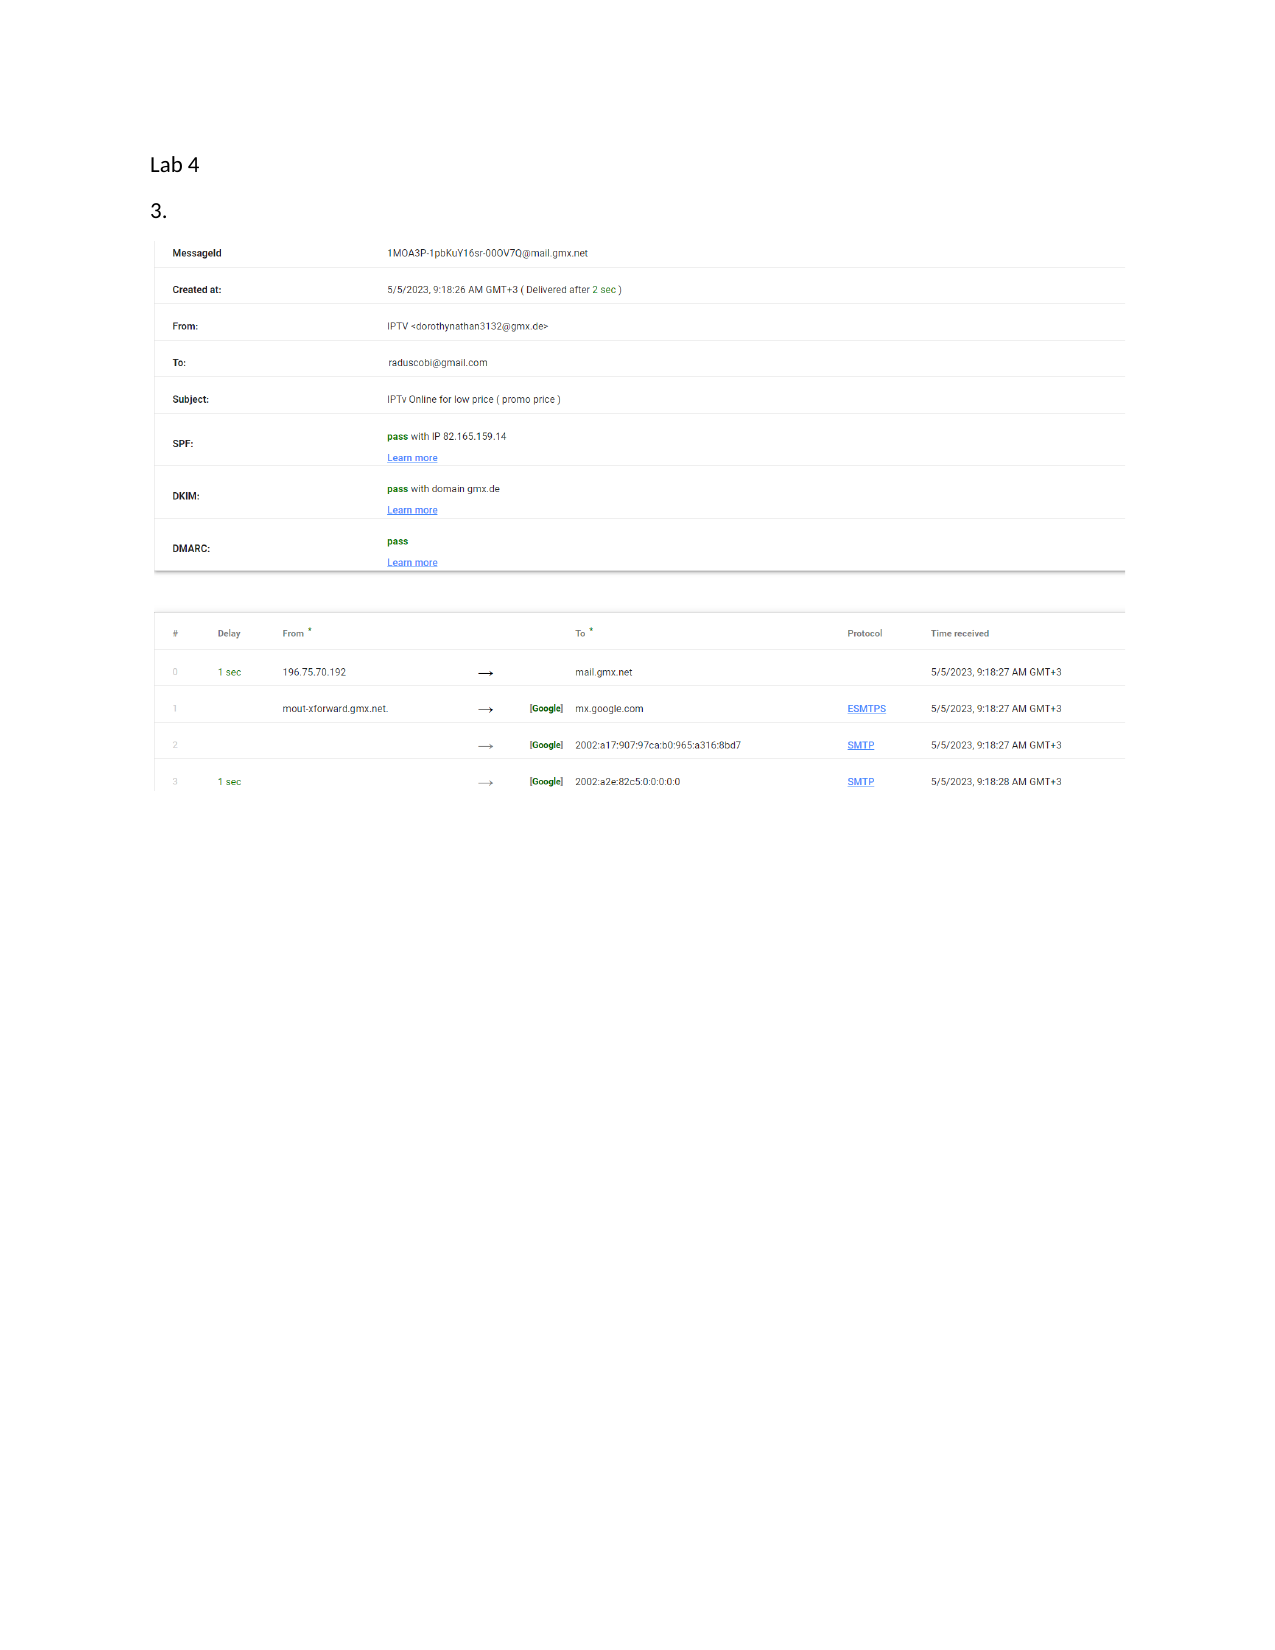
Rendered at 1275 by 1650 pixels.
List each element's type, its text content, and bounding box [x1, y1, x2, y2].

text Lab 4 [150, 150, 1125, 178]
text 3. [150, 196, 1125, 224]
